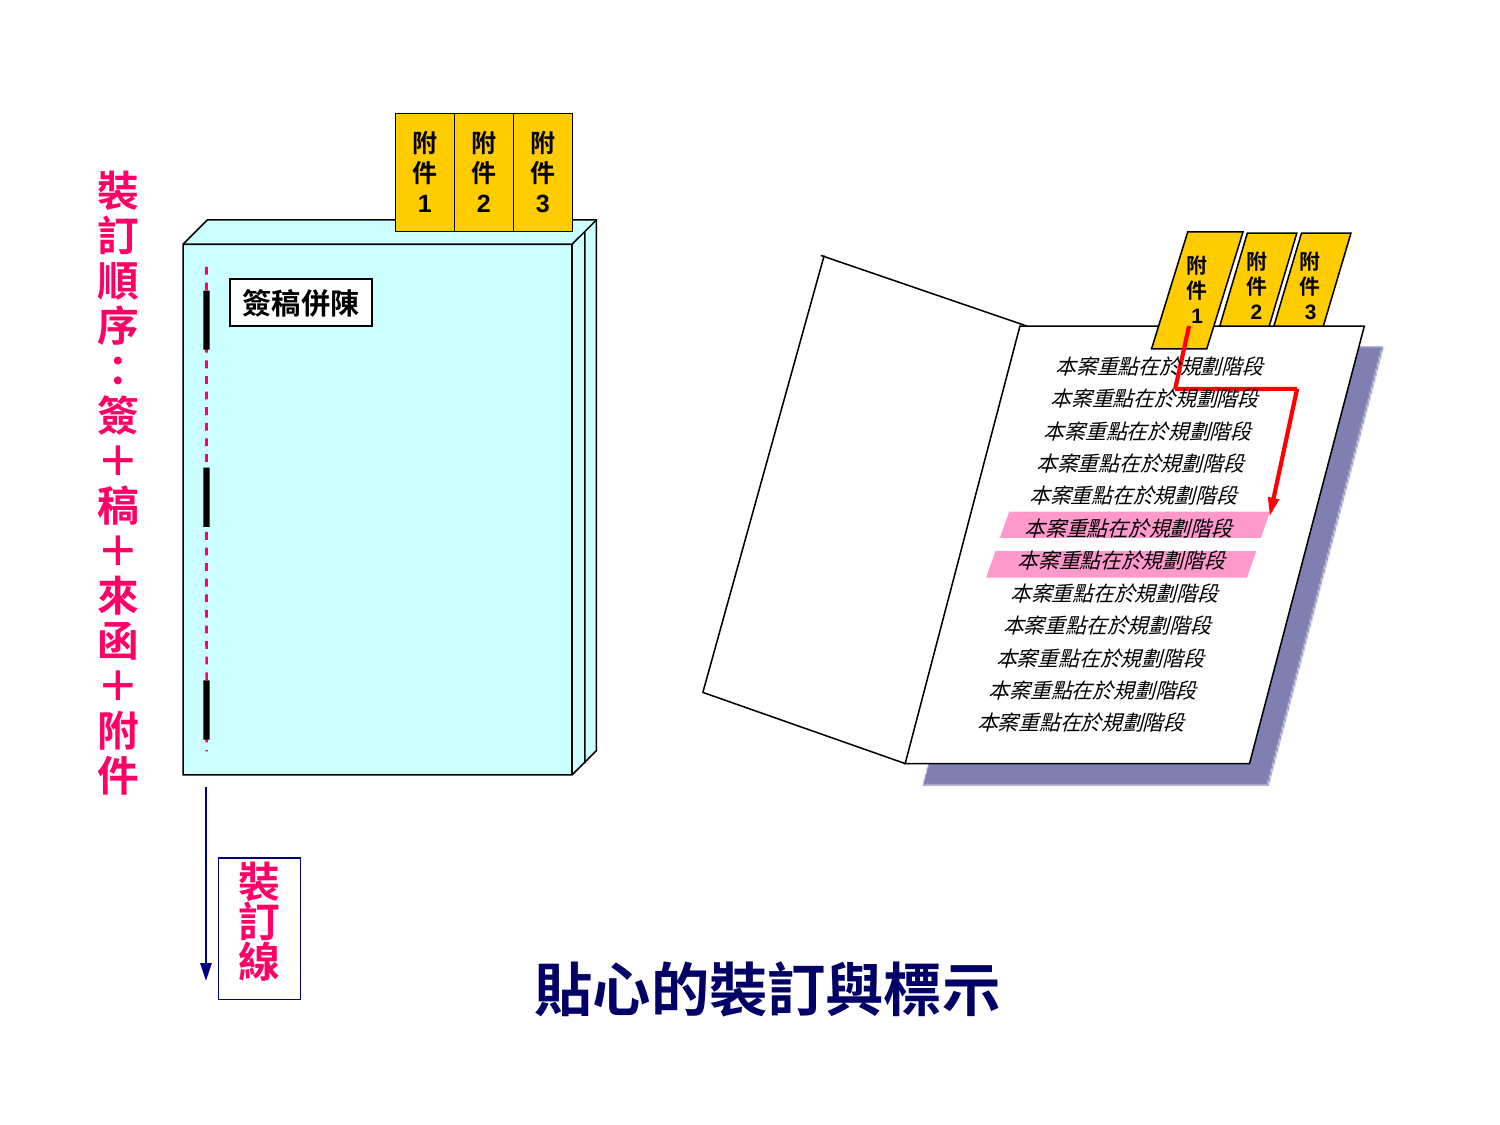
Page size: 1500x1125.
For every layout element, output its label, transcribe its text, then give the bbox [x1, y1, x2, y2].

text_box 附 件 3 [513, 114, 572, 232]
text_box 本案重點在於規劃階段 本案重點在於規劃階段 本案重點在於規劃階段 本案重點在於規劃階段 本案重點在於規劃階段 本案重點在於規劃階段 本案重點在於規劃階段 本案重點在於規劃階段 本案重點在於規劃階段 本案重點在於規劃階段 本案重點在於規劃階段 本案重點在於規劃階段 [880, 350, 1282, 764]
text_box 附 件 3 [1273, 233, 1352, 326]
text_box [183, 219, 597, 775]
text_box 裝訂線 [218, 858, 301, 1000]
text_box 附 件 1 [395, 114, 454, 232]
text_box 附 件 2 [1219, 233, 1297, 326]
text_box [1282, 391, 1294, 444]
text_box 裝 訂 順 序 ： 簽 ＋ 稿 ＋ 來 函 ＋ 附 件 [77, 220, 160, 751]
text_box 貼心的裝訂與標示 [419, 941, 1116, 1035]
text_box [1013, 326, 1181, 350]
text_box [1187, 326, 1365, 640]
text_box 簽稿併陳 [230, 279, 372, 326]
text_box 附 件 1 [1151, 231, 1244, 349]
text_box 附 件 2 [454, 114, 513, 232]
